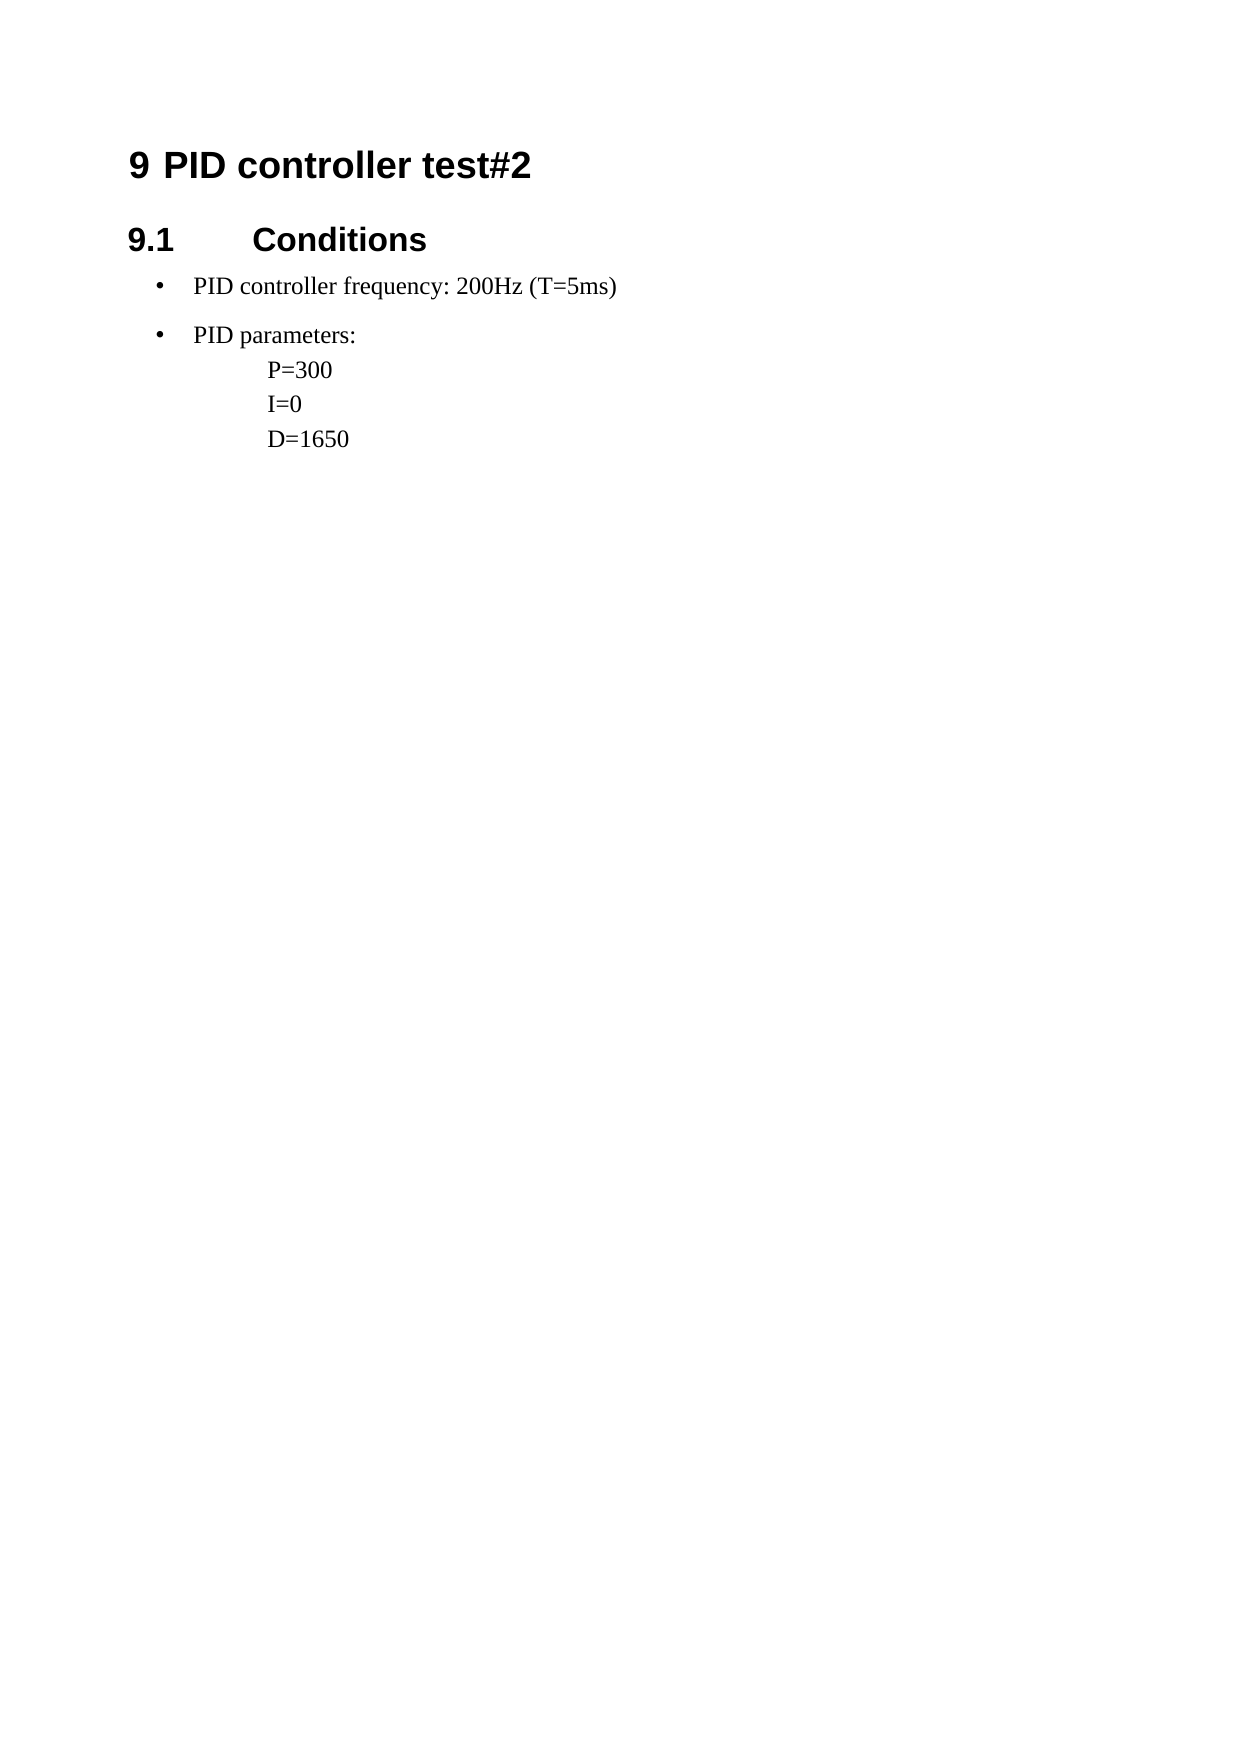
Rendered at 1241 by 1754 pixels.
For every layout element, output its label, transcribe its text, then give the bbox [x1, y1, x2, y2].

subtitle PID controller test#2 [118, 143, 1122, 187]
subtitle Conditions [118, 220, 1122, 259]
list PID parameters: P=300 I=0 D=1650 [156, 320, 1122, 452]
list PID controller frequency: 200Hz (T=5ms) [156, 271, 1122, 300]
